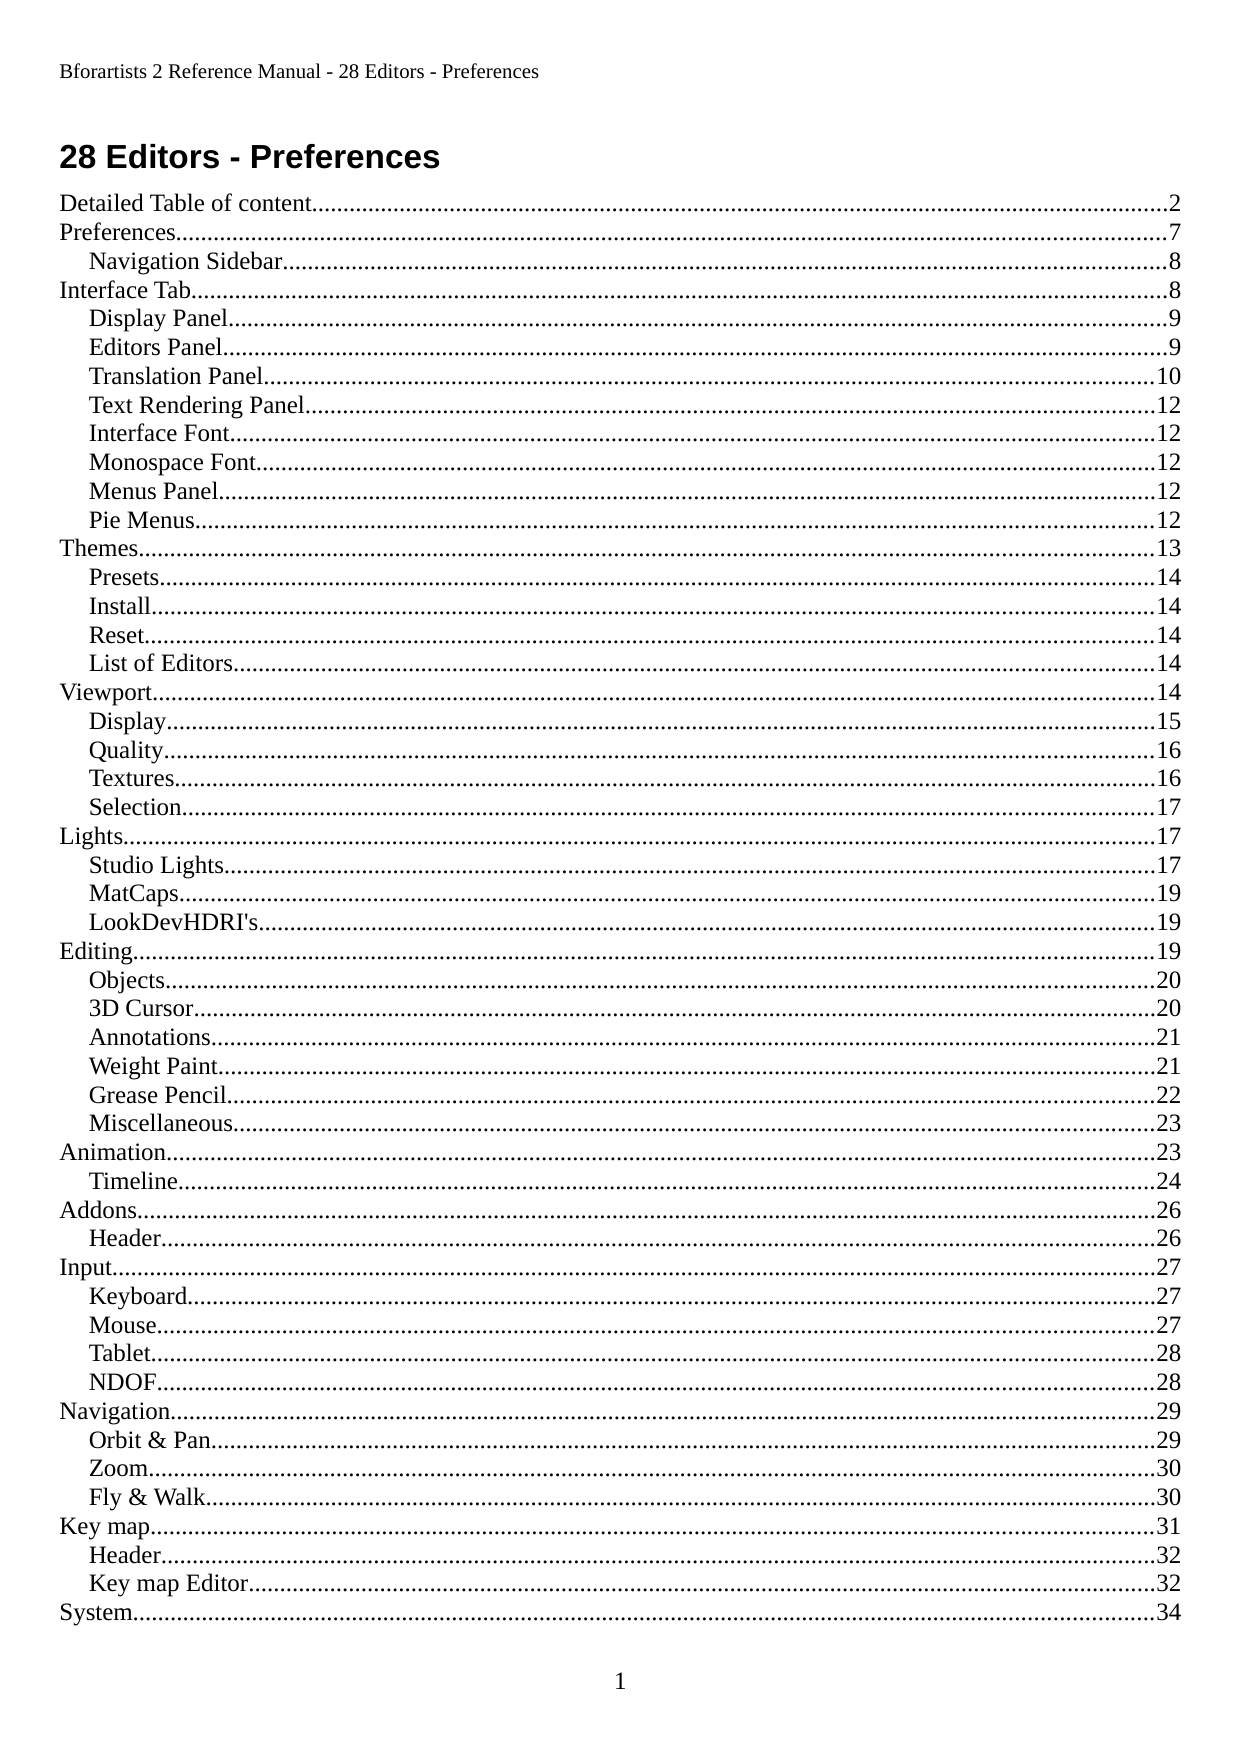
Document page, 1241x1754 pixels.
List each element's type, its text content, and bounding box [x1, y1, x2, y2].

text Zoom 30 [88, 1453, 1181, 1482]
text LookDevHDRI's 19 [88, 907, 1181, 936]
text Display 15 [88, 706, 1181, 735]
text Keyboard 27 [88, 1281, 1181, 1310]
text Editors Panel 9 [88, 332, 1181, 361]
text Presets 14 [88, 562, 1181, 591]
text Header 26 [88, 1223, 1181, 1252]
text Addons 26 [59, 1195, 1181, 1223]
text Studio Lights 17 [88, 850, 1181, 878]
text Translation Panel 10 [88, 361, 1181, 390]
subtitle 28 Editors - Preferences [59, 138, 1181, 176]
text Reset 14 [88, 620, 1181, 648]
text Menus Panel 12 [88, 476, 1181, 505]
text Mouse 27 [88, 1310, 1181, 1338]
text Key map 31 [59, 1511, 1181, 1540]
text Lights 17 [59, 821, 1181, 850]
text List of Editors 14 [88, 648, 1181, 677]
text 3D Cursor 20 [88, 993, 1181, 1022]
text Detailed Table of content 2 [59, 188, 1181, 217]
text Editing 19 [59, 936, 1181, 965]
text Header 32 [88, 1540, 1181, 1568]
text Text Rendering Panel 12 [88, 390, 1181, 418]
text Display Panel 9 [88, 303, 1181, 332]
text Weight Paint 21 [88, 1051, 1181, 1080]
text Preferences 7 [59, 217, 1181, 246]
text NDOF 28 [88, 1367, 1181, 1396]
text Orbit & Pan 29 [88, 1425, 1181, 1453]
text Timeline 24 [88, 1166, 1181, 1195]
text System 34 [59, 1597, 1181, 1626]
text Selection 17 [88, 792, 1181, 821]
text Quality 16 [88, 735, 1181, 763]
text Viewport 14 [59, 677, 1181, 706]
text Objects 20 [88, 965, 1181, 993]
text Textures 16 [88, 763, 1181, 792]
text Tablet 28 [88, 1338, 1181, 1367]
text Miscellaneous 23 [88, 1108, 1181, 1137]
text Fly & Walk 30 [88, 1482, 1181, 1511]
text Pie Menus 12 [88, 505, 1181, 533]
text Monospace Font 12 [88, 447, 1181, 476]
text Interface Tab 8 [59, 275, 1181, 303]
text Input 27 [59, 1252, 1181, 1281]
text Animation 23 [59, 1137, 1181, 1166]
text Themes 13 [59, 533, 1181, 562]
text Interface Font 12 [88, 418, 1181, 447]
text Navigation Sidebar 8 [88, 246, 1181, 275]
text Grease Pencil 22 [88, 1080, 1181, 1108]
text Annotations 21 [88, 1022, 1181, 1051]
text MatCaps 19 [88, 878, 1181, 907]
text Install 14 [88, 591, 1181, 620]
text Key map Editor 32 [88, 1568, 1181, 1597]
text Navigation 29 [59, 1396, 1181, 1425]
